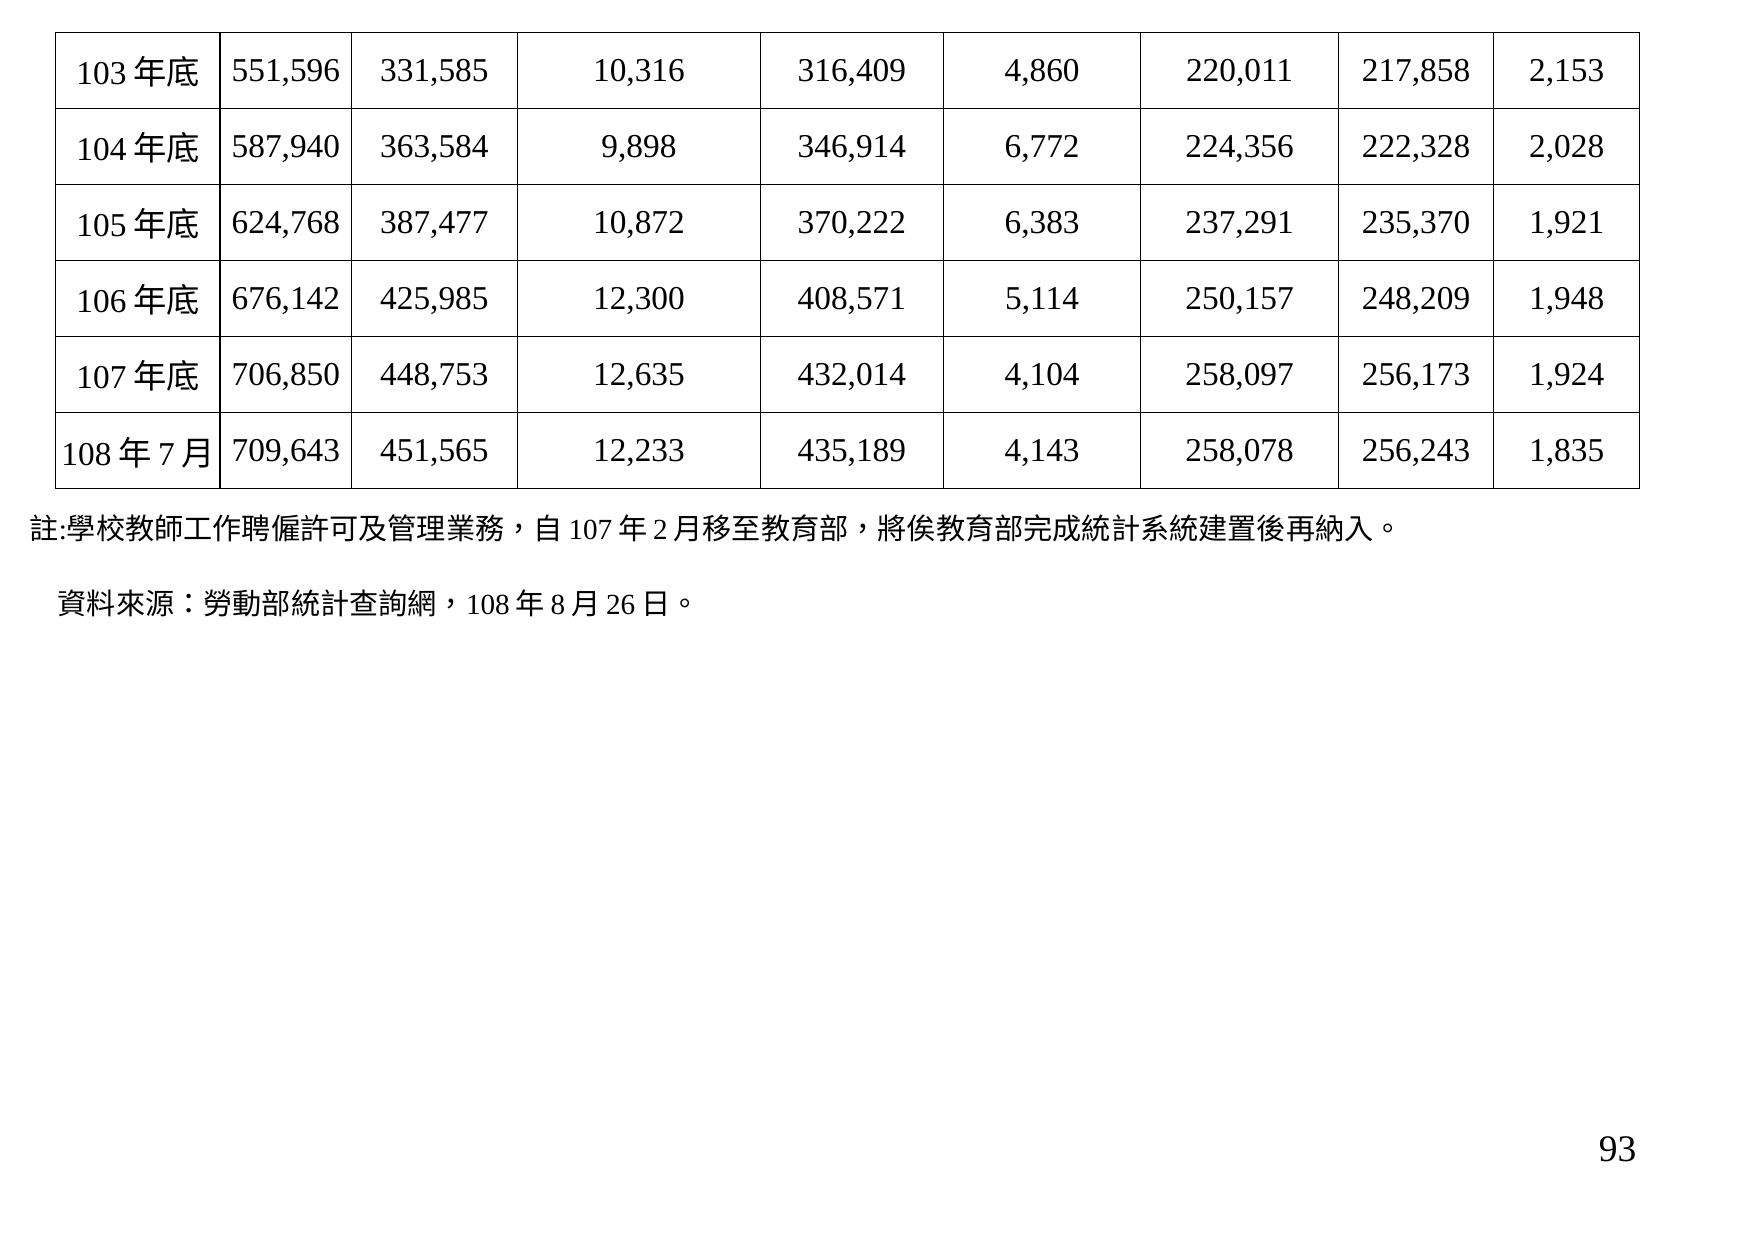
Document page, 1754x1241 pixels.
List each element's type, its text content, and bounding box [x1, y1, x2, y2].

table_cell 12,300 [518, 261, 760, 336]
table_cell 387,477 [352, 185, 517, 260]
table_cell 4,104 [944, 337, 1140, 412]
table_cell 408,571 [761, 261, 943, 336]
table_cell 551,596 [221, 33, 351, 108]
table_cell 6,383 [944, 185, 1140, 260]
table_cell 256,243 [1339, 413, 1493, 488]
text 資料來源：勞動部統計查詢網，108年8月26日。 [50, 564, 1636, 639]
table_cell 432,014 [761, 337, 943, 412]
table_cell 1,948 [1494, 261, 1639, 336]
table_cell 676,142 [221, 261, 351, 336]
table_cell 250,157 [1141, 261, 1338, 336]
table_cell 1,835 [1494, 413, 1639, 488]
table_cell 237,291 [1141, 185, 1338, 260]
table_cell 9,898 [518, 109, 760, 184]
table_cell 108年7月 [56, 413, 219, 488]
text 註:學校教師工作聘僱許可及管理業務，自107年2月移至教育部，將俟教育部完成統計系統建置後再納入。 [0, 489, 1636, 564]
table_cell 104年底 [56, 109, 219, 184]
table_cell 316,409 [761, 33, 943, 108]
table_cell 10,872 [518, 185, 760, 260]
table_cell 346,914 [761, 109, 943, 184]
table_cell 425,985 [352, 261, 517, 336]
table_cell 370,222 [761, 185, 943, 260]
table_cell 587,940 [221, 109, 351, 184]
table_cell 1,924 [1494, 337, 1639, 412]
table_cell 248,209 [1339, 261, 1493, 336]
table_cell 217,858 [1339, 33, 1493, 108]
table_cell 451,565 [352, 413, 517, 488]
table_cell 106年底 [56, 261, 219, 336]
table_cell 331,585 [352, 33, 517, 108]
table_cell 10,316 [518, 33, 760, 108]
table_cell 1,921 [1494, 185, 1639, 260]
table_cell 706,850 [221, 337, 351, 412]
table_cell 4,143 [944, 413, 1140, 488]
table_cell 435,189 [761, 413, 943, 488]
table_cell 709,643 [221, 413, 351, 488]
table_cell 6,772 [944, 109, 1140, 184]
table_cell 624,768 [221, 185, 351, 260]
table_cell 12,635 [518, 337, 760, 412]
table_cell 235,370 [1339, 185, 1493, 260]
table_cell 107年底 [56, 337, 219, 412]
table_cell 5,114 [944, 261, 1140, 336]
table_cell 220,011 [1141, 33, 1338, 108]
table_cell 2,153 [1494, 33, 1639, 108]
table_cell 448,753 [352, 337, 517, 412]
table_cell 224,356 [1141, 109, 1338, 184]
table_cell 363,584 [352, 109, 517, 184]
table_cell 103年底 [56, 33, 219, 108]
table_cell 258,078 [1141, 413, 1338, 488]
table_cell 222,328 [1339, 109, 1493, 184]
table_cell 2,028 [1494, 109, 1639, 184]
table_cell 256,173 [1339, 337, 1493, 412]
table_cell 4,860 [944, 33, 1140, 108]
table_cell 258,097 [1141, 337, 1338, 412]
table_cell 105年底 [56, 185, 219, 260]
table_cell 12,233 [518, 413, 760, 488]
